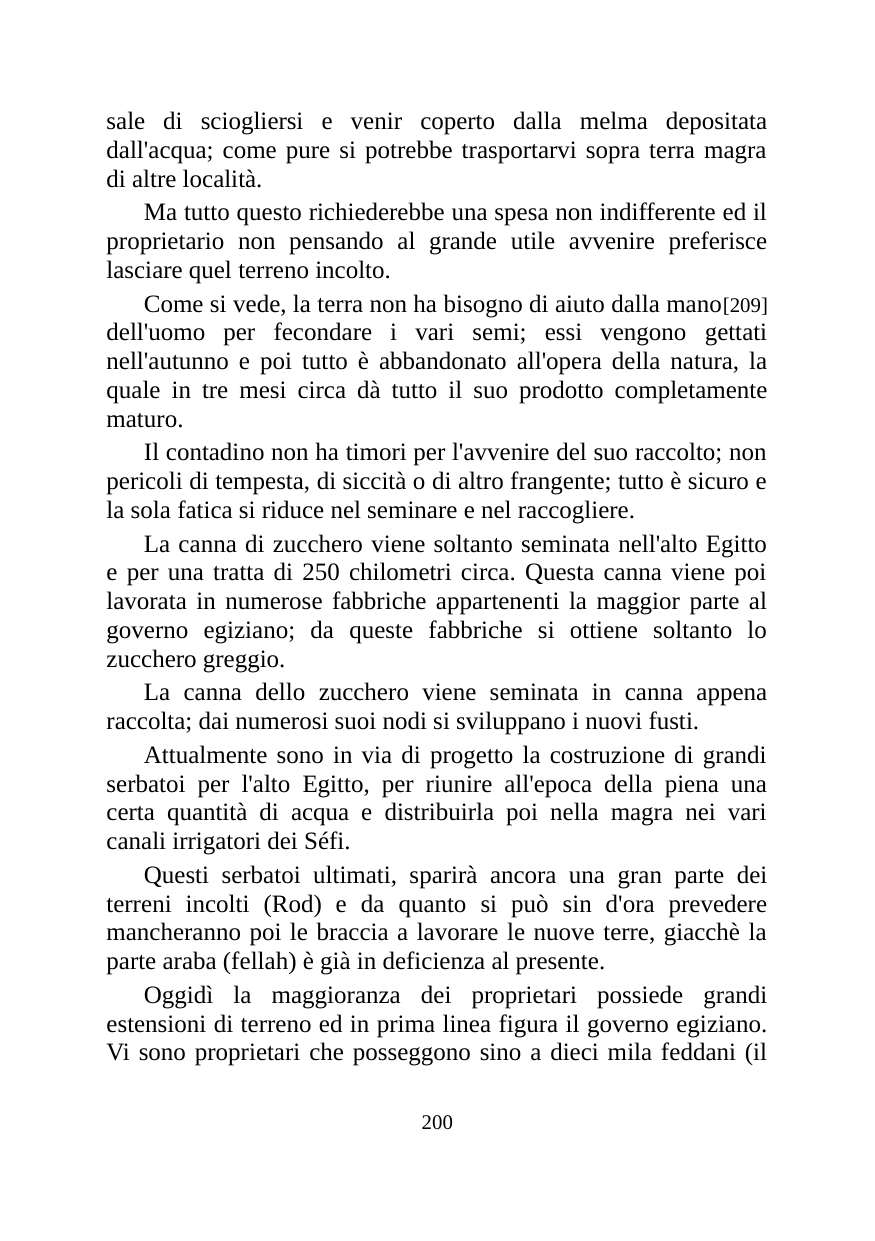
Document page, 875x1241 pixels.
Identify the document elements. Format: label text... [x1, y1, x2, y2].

text sale di sciogliersi e venir coperto dalla melma depositata dall'acqua; come pure si potrebbe trasportarvi sopra terra magra di altre località. [106, 106, 768, 192]
text Il contadino non ha timori per l'avvenire del suo raccolto; non pericoli di tempesta, di siccità o di altro frangente; tutto è sicuro e la sola fatica si riduce nel seminare e nel raccogliere. [106, 437, 768, 524]
text Oggidì la maggioranza dei proprietari possiede grandi estensioni di terreno ed in prima linea figura il governo egiziano. Vi sono proprietari che posseggono sino a dieci mila feddani (il [106, 980, 768, 1066]
text Come si vede, la terra non ha bisogno di aiuto dalla mano[209] dell'uomo per fecondare i vari semi; essi vengono gettati nell'autunno e poi tutto è abbandonato all'opera della natura, la quale in tre mesi circa dà tutto il suo prodotto completamente maturo. [106, 289, 768, 432]
text Attualmente sono in via di progetto la costruzione di grandi serbatoi per l'alto Egitto, per riunire all'epoca della piena una certa quantità di acqua e distribuirla poi nella magra nei vari canali irrigatori dei Séfi. [106, 740, 768, 855]
text Questi serbatoi ultimati, sparirà ancora una gran parte dei terreni incolti (Rod) e da quanto si può sin d'ora prevedere mancheranno poi le braccia a lavorare le nuove terre, giacchè la parte araba (fellah) è già in deficienza al presente. [106, 860, 768, 975]
text La canna dello zucchero viene seminata in canna appena raccolta; dai numerosi suoi nodi si sviluppano i nuovi fusti. [106, 677, 768, 735]
text La canna di zucchero viene soltanto seminata nell'alto Egitto e per una tratta di 250 chilometri circa. Questa canna viene poi lavorata in numerose fabbriche appartenenti la maggior parte al governo egiziano; da queste fabbriche si ottiene soltanto lo zucchero greggio. [106, 529, 768, 672]
text Ma tutto questo richiederebbe una spesa non indifferente ed il proprietario non pensando al grande utile avvenire preferisce lasciare quel terreno incolto. [106, 197, 768, 284]
